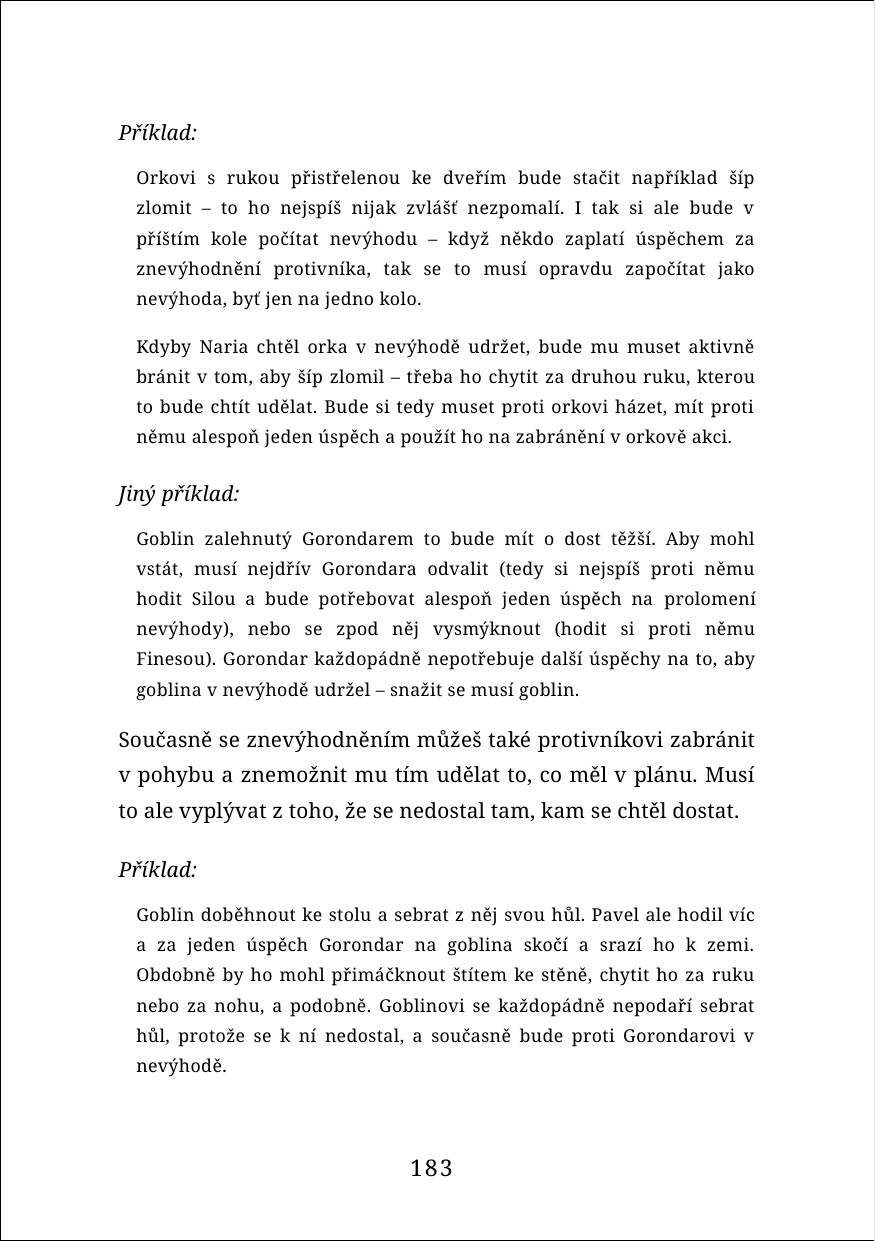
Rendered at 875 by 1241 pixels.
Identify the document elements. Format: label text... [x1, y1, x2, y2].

text Goblin doběhnout ke stolu a sebrat z něj svou hůl. Pavel ale hodil víc a za jeden úspěch Gorondar na goblina skočí a srazí ho k zemi. Obdobně by ho mohl přimáčknout štítem ke stěně, chytit ho za ruku nebo za nohu, a podobně. Goblinovi se každopádně nepodaří sebrat hůl, protože se k ní nedostal, a současně bude proti Gorondarovi v nevýhodě. [136, 902, 756, 1078]
text Příklad: [118, 118, 756, 147]
text Goblin zalehnutý Gorondarem to bude mít o dost těžší. Aby mohl vstát, musí nejdřív Gorondara odvalit (tedy si nejspíš proti němu hodit Silou a bude potřebovat alespoň jeden úspěch na prolomení nevýhody), nebo se zpod něj vysmýknout (hodit si proti němu Finesou). Gorondar každopádně nepotřebuje další úspěchy na to, aby goblina v nevýhodě udržel – snažit se musí goblin. [136, 526, 756, 701]
text Současně se znevýhodněním můžeš také protivníkovi zabránit v pohybu a znemožnit mu tím udělat to, co měl v plánu. Musí to ale vyplývat z toho, že se nedostal tam, kam se chtěl dostat. [118, 725, 756, 824]
text Orkovi s rukou přistřelenou ke dveřím bude stačit například šíp zlomit – to ho nejspíš nijak zvlášť nezpomalí. I tak si ale bude v příštím kole počítat nevýhodu – když někdo zaplatí úspěchem za znevýhodnění protivníka, tak se to musí opravdu započítat jako nevýhoda, byť jen na jedno kolo. [136, 166, 756, 311]
text Jiný příklad: [118, 479, 756, 507]
text Příklad: [118, 855, 756, 884]
text Kdyby Naria chtěl orka v nevýhodě udržet, bude mu muset aktivně bránit v tom, aby šíp zlomil – třeba ho chytit za druhou ruku, kterou to bude chtít udělat. Bude si tedy muset proti orkovi házet, mít proti němu alespoň jeden úspěch a použít ho na zabránění v orkově akci. [136, 334, 756, 449]
